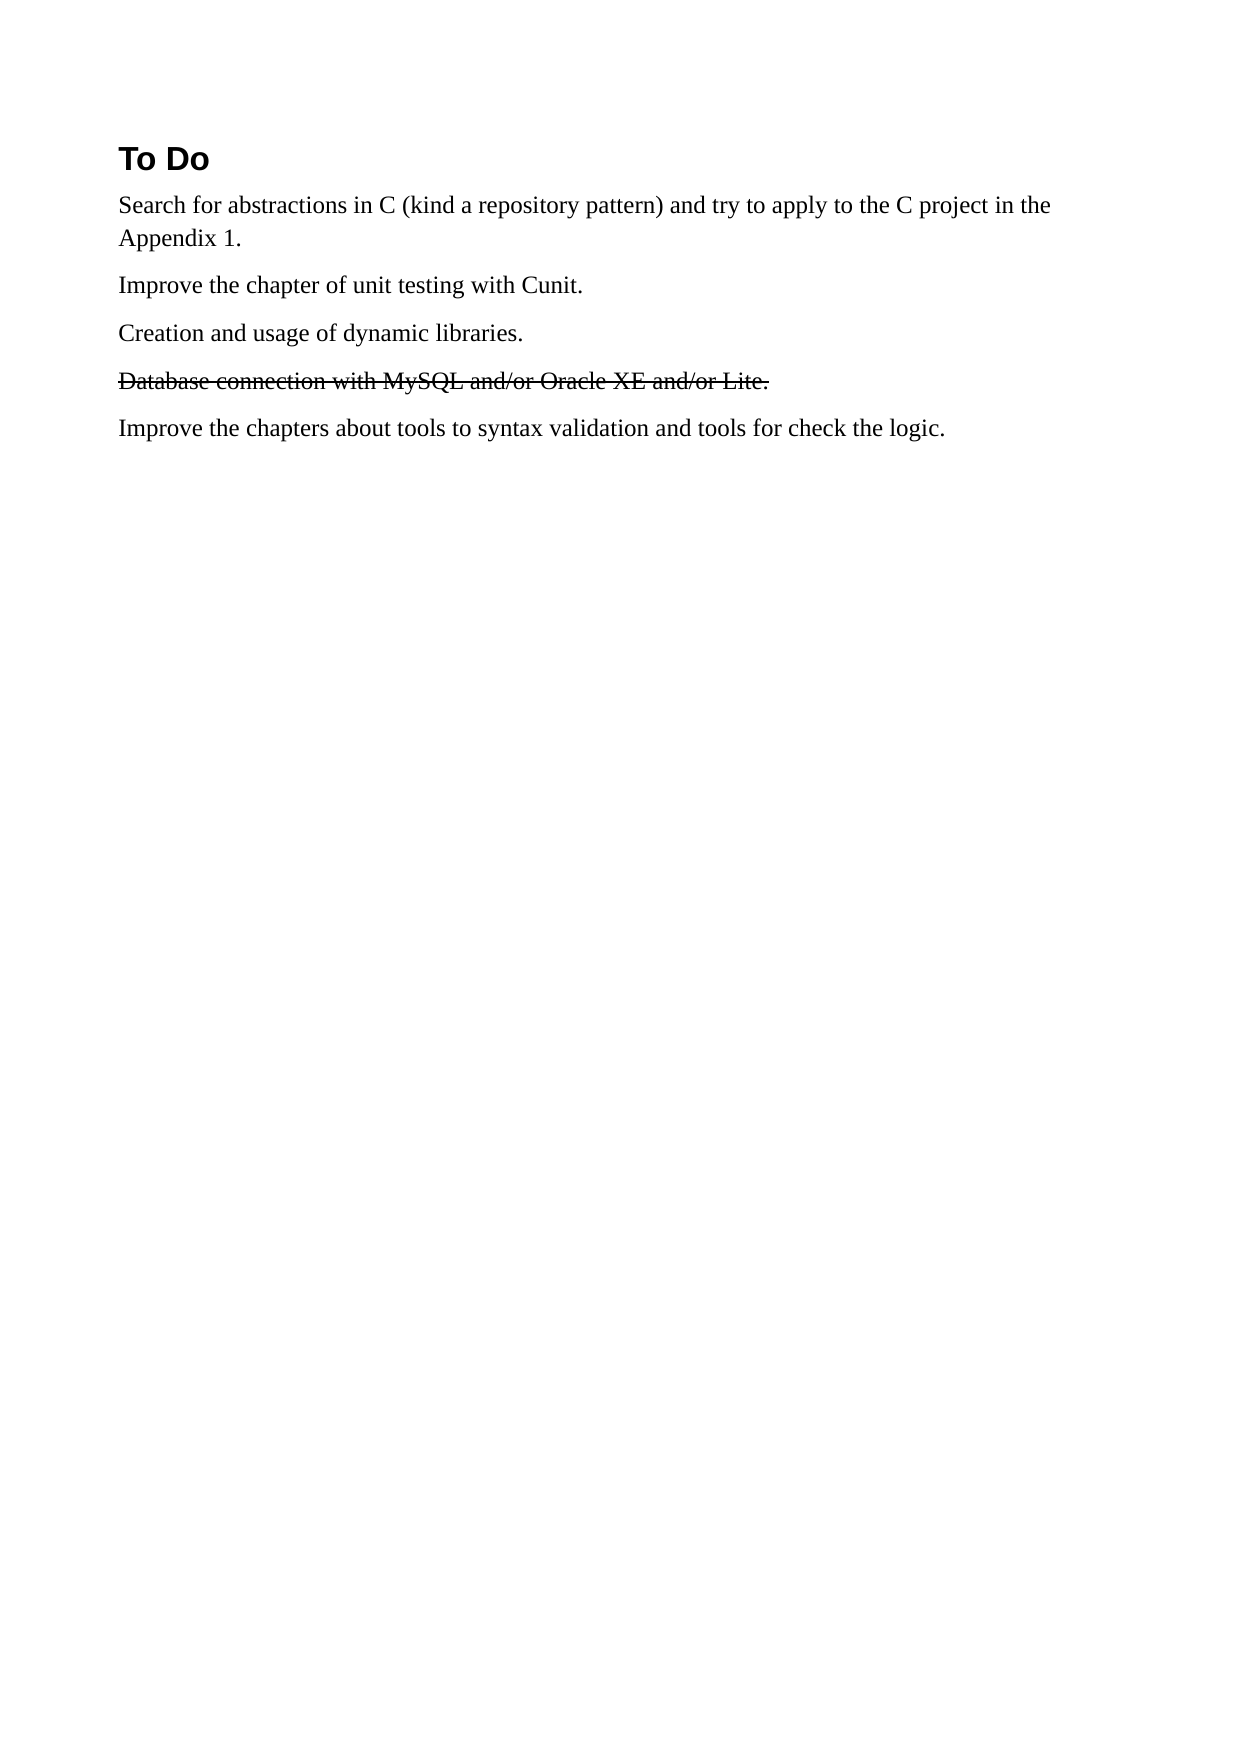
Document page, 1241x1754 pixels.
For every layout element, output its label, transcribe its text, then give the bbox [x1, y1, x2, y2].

text Search for abstractions in C (kind a repository pattern) and try to apply to the C project in the Appendix 1. [118, 190, 1122, 252]
text Improve the chapters about tools to syntax validation and tools for check the logic. [118, 413, 1122, 442]
text Improve the chapter of unit testing with Cunit. [118, 271, 1122, 299]
subtitle To Do [118, 139, 1122, 177]
text Database connection with MySQL and/or Oracle XE and/or Lite. [118, 366, 1122, 394]
text Creation and usage of dynamic libraries. [118, 318, 1122, 347]
